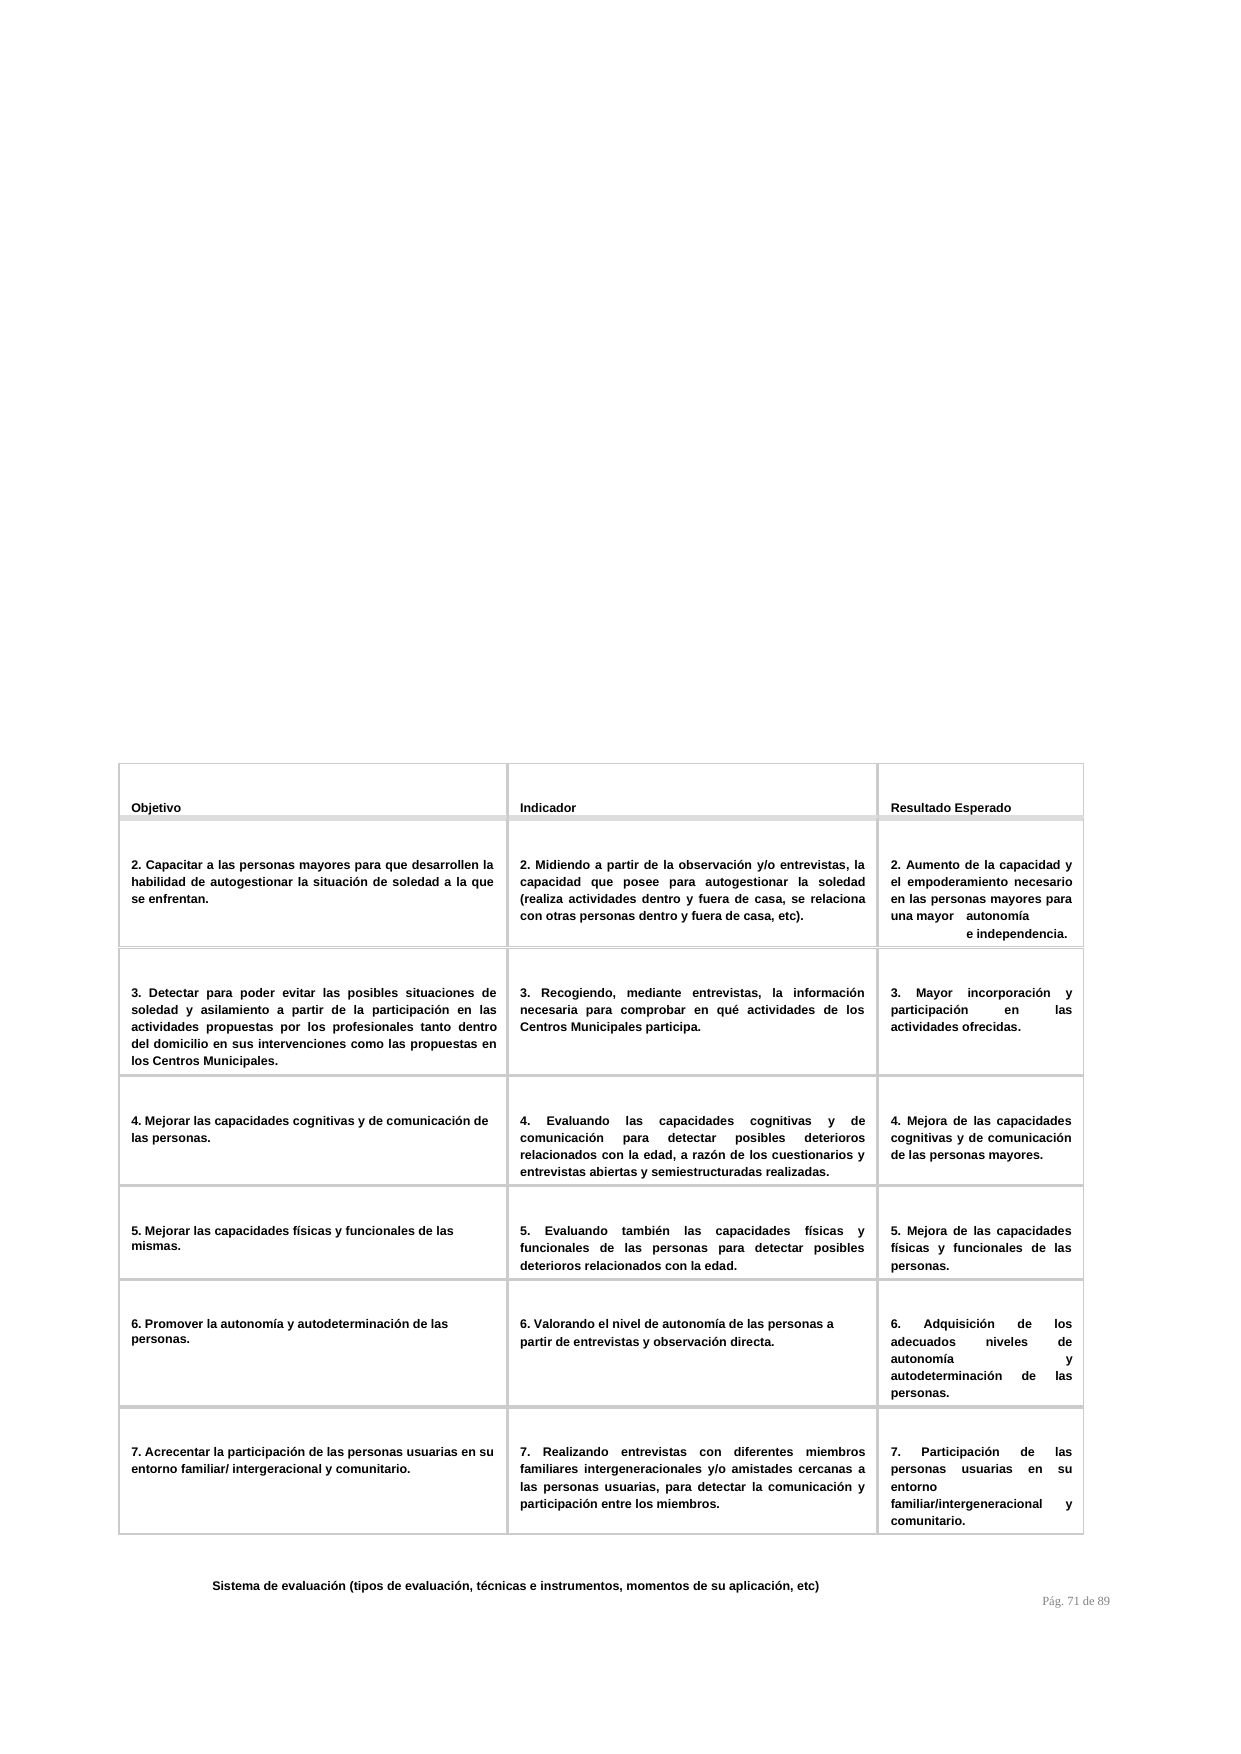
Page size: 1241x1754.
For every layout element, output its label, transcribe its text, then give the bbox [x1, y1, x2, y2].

table_cell 2. Aumento de la capacidad y el empoderamiento necesario en las personas mayores para una mayor autonomía e independencia. [879, 821, 1083, 946]
table_cell 4. Mejora de las capacidades cognitivas y de comunicación de las personas mayores. [879, 1077, 1083, 1184]
text Pág. 71 de 89 [118, 1594, 1110, 1608]
table_cell 6. Valorando el nivel de autonomía de las personas a partir de entrevistas y observación directa. [509, 1281, 876, 1405]
text Sistema de evaluación (tipos de evaluación, técnicas e instrumentos, momentos de su aplicación, etc) [212, 1579, 1122, 1593]
table_cell 5. Mejorar las capacidades físicas y funcionales de las mismas. [120, 1187, 506, 1278]
table_cell 7. Realizando entrevistas con diferentes miembros familiares intergeneracionales y/o amistades cercanas a las personas usuarias, para detectar la comunicación y participación entre los miembros. [509, 1409, 876, 1533]
table_header Resultado Esperado [879, 764, 1083, 815]
table_header Objetivo [120, 764, 506, 815]
table_cell 2. Midiendo a partir de la observación y/o entrevistas, la capacidad que posee para autogestionar la soledad (realiza actividades dentro y fuera de casa, se relaciona con otras personas dentro y fuera de casa, etc). [509, 821, 876, 946]
table_cell 6. Promover la autonomía y autodeterminación de las personas. [120, 1281, 506, 1405]
table_cell 4. Evaluando las capacidades cognitivas y de comunicación para detectar posibles deterioros relacionados con la edad, a razón de los cuestionarios y entrevistas abiertas y semiestructuradas realizadas. [509, 1077, 876, 1184]
table_cell 3. Detectar para poder evitar las posibles situaciones de soledad y asilamiento a partir de la participación en las actividades propuestas por los profesionales tanto dentro del domicilio en sus intervenciones como las propuestas en los Centros Municipales. [120, 949, 506, 1074]
table_header Indicador [509, 764, 876, 815]
table_cell 3. Mayor incorporación y participación en las actividades ofrecidas. [879, 949, 1083, 1074]
table_cell 5. Mejora de las capacidades físicas y funcionales de las personas. [879, 1187, 1083, 1278]
table_cell 5. Evaluando también las capacidades físicas y funcionales de las personas para detectar posibles deterioros relacionados con la edad. [509, 1187, 876, 1278]
table_cell 7. Acrecentar la participación de las personas usuarias en su entorno familiar/ intergeracional y comunitario. [120, 1409, 506, 1533]
table_cell 2. Capacitar a las personas mayores para que desarrollen la habilidad de autogestionar la situación de soledad a la que se enfrentan. [120, 821, 506, 946]
table_cell 4. Mejorar las capacidades cognitivas y de comunicación de las personas. [120, 1077, 506, 1184]
table_cell 3. Recogiendo, mediante entrevistas, la información necesaria para comprobar en qué actividades de los Centros Municipales participa. [509, 949, 876, 1074]
table_cell 7. Participación de las personas usuarias en su entorno familiar/intergeneracional y comunitario. [879, 1409, 1083, 1533]
table_cell 6. Adquisición de los adecuados niveles de autonomía y autodeterminación de las personas. [879, 1281, 1083, 1405]
